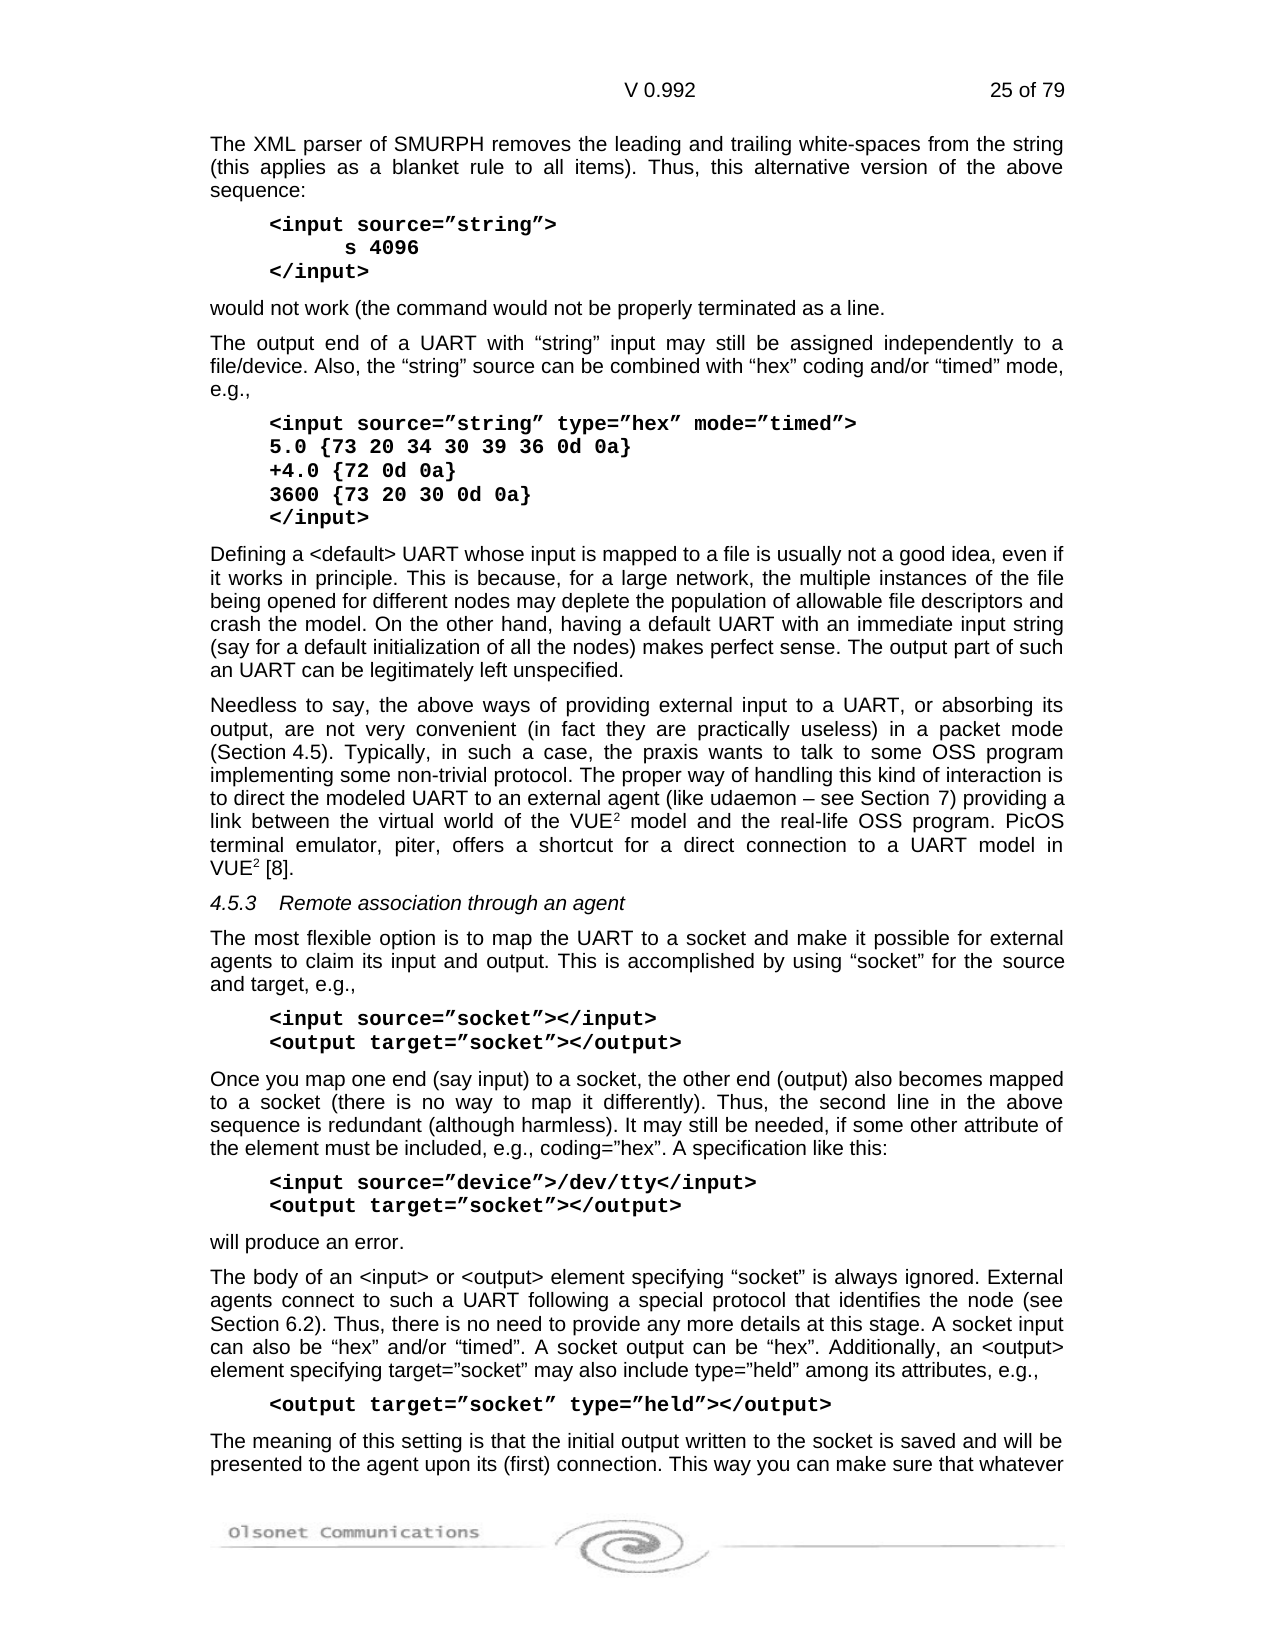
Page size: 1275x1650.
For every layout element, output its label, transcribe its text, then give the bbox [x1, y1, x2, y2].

picture [210, 1504, 1065, 1596]
text The XML parser of SMURPH removes the leading and trailing white-spaces from the string (this applies as a blanket rule to all items). Thus, this alternative version of the above sequence: [210, 132, 1065, 202]
text <input source=”device”>/dev/tty</input> [269, 1172, 1065, 1195]
text <input source=”string”> [269, 214, 1065, 237]
text <output target=”socket”></output> [269, 1032, 1065, 1055]
text Defining a <default> UART whose input is mapped to a file is usually not a good idea, even if it works in principle. This is because, for a large network, the multiple instances of the file being opened for different nodes may deplete the population of allowable file descriptors and crash the model. On the other hand, having a default UART with an immediate input string (say for a default initialization of all the nodes) makes perfect sense. The output part of such an UART can be legitimately left unspecified. [210, 543, 1065, 682]
text <output target=”socket” type=”held”></output> [269, 1394, 1065, 1417]
text Once you map one end (say input) to a socket, the other end (output) also becomes mapped to a socket (there is no way to map it differently). Thus, the second line in the above sequence is redundant (although harmless). It may still be needed, if some other attribute of the element must be included, e.g., coding=”hex”. A specification like this: [210, 1067, 1065, 1160]
text <output target=”socket”></output> [269, 1195, 1065, 1219]
text Needless to say, the above ways of providing external input to a UART, or absorbing its output, are not very convenient (in fact they are practically useless) in a packet mode (Section 4.5). Typically, in such a case, the praxis wants to talk to some OSS program implementing some non-trivial protocol. The proper way of handling this kind of interaction is to direct the modeled UART to an external agent (like udaemon – see Section 7) providing a link between the virtual world of the VUE2 model and the real-life OSS program. PicOS terminal emulator, piter, offers a shortcut for a direct connection to a UART model in VUE2 [8]. [210, 694, 1065, 880]
text +4.0 {72 0d 0a} [269, 460, 1065, 484]
text 3600 {73 20 30 0d 0a} [269, 484, 1065, 507]
text </input> [269, 261, 1065, 284]
text 5.0 {73 20 34 30 39 36 0d 0a} [269, 436, 1065, 460]
subtitle Remote association through an agent [210, 892, 1065, 915]
text The meaning of this setting is that the initial output written to the socket is saved and will be presented to the agent upon its (first) connection. This way you can make sure that whatever [210, 1429, 1065, 1476]
text The output end of a UART with “string” input may still be assigned independently to a file/device. Also, the “string” source can be combined with “hex” coding and/or “timed” mode, e.g., [210, 331, 1065, 401]
text s 4096 [269, 237, 1065, 261]
text <input source=”socket”></input> [269, 1008, 1065, 1032]
text The body of an <input> or <output> element specifying “socket” is always ignored. External agents connect to such a UART following a special protocol that identifies the node (see Section 6.2). Thus, there is no need to provide any more details at this stage. A socket input can also be “hex” and/or “timed”. A socket output can be “hex”. Additionally, an <output> element specifying target=”socket” may also include type=”held” among its attributes, e.g., [210, 1266, 1065, 1382]
text will produce an error. [210, 1231, 1065, 1254]
text The most flexible option is to map the UART to a socket and make it possible for external agents to claim its input and output. This is accomplished by using “socket” for the source and target, e.g., [210, 927, 1065, 996]
text <input source=”string” type=”hex” mode=”timed”> [269, 413, 1065, 436]
text would not work (the command would not be properly terminated as a line. [210, 296, 1065, 319]
text </input> [269, 507, 1065, 531]
